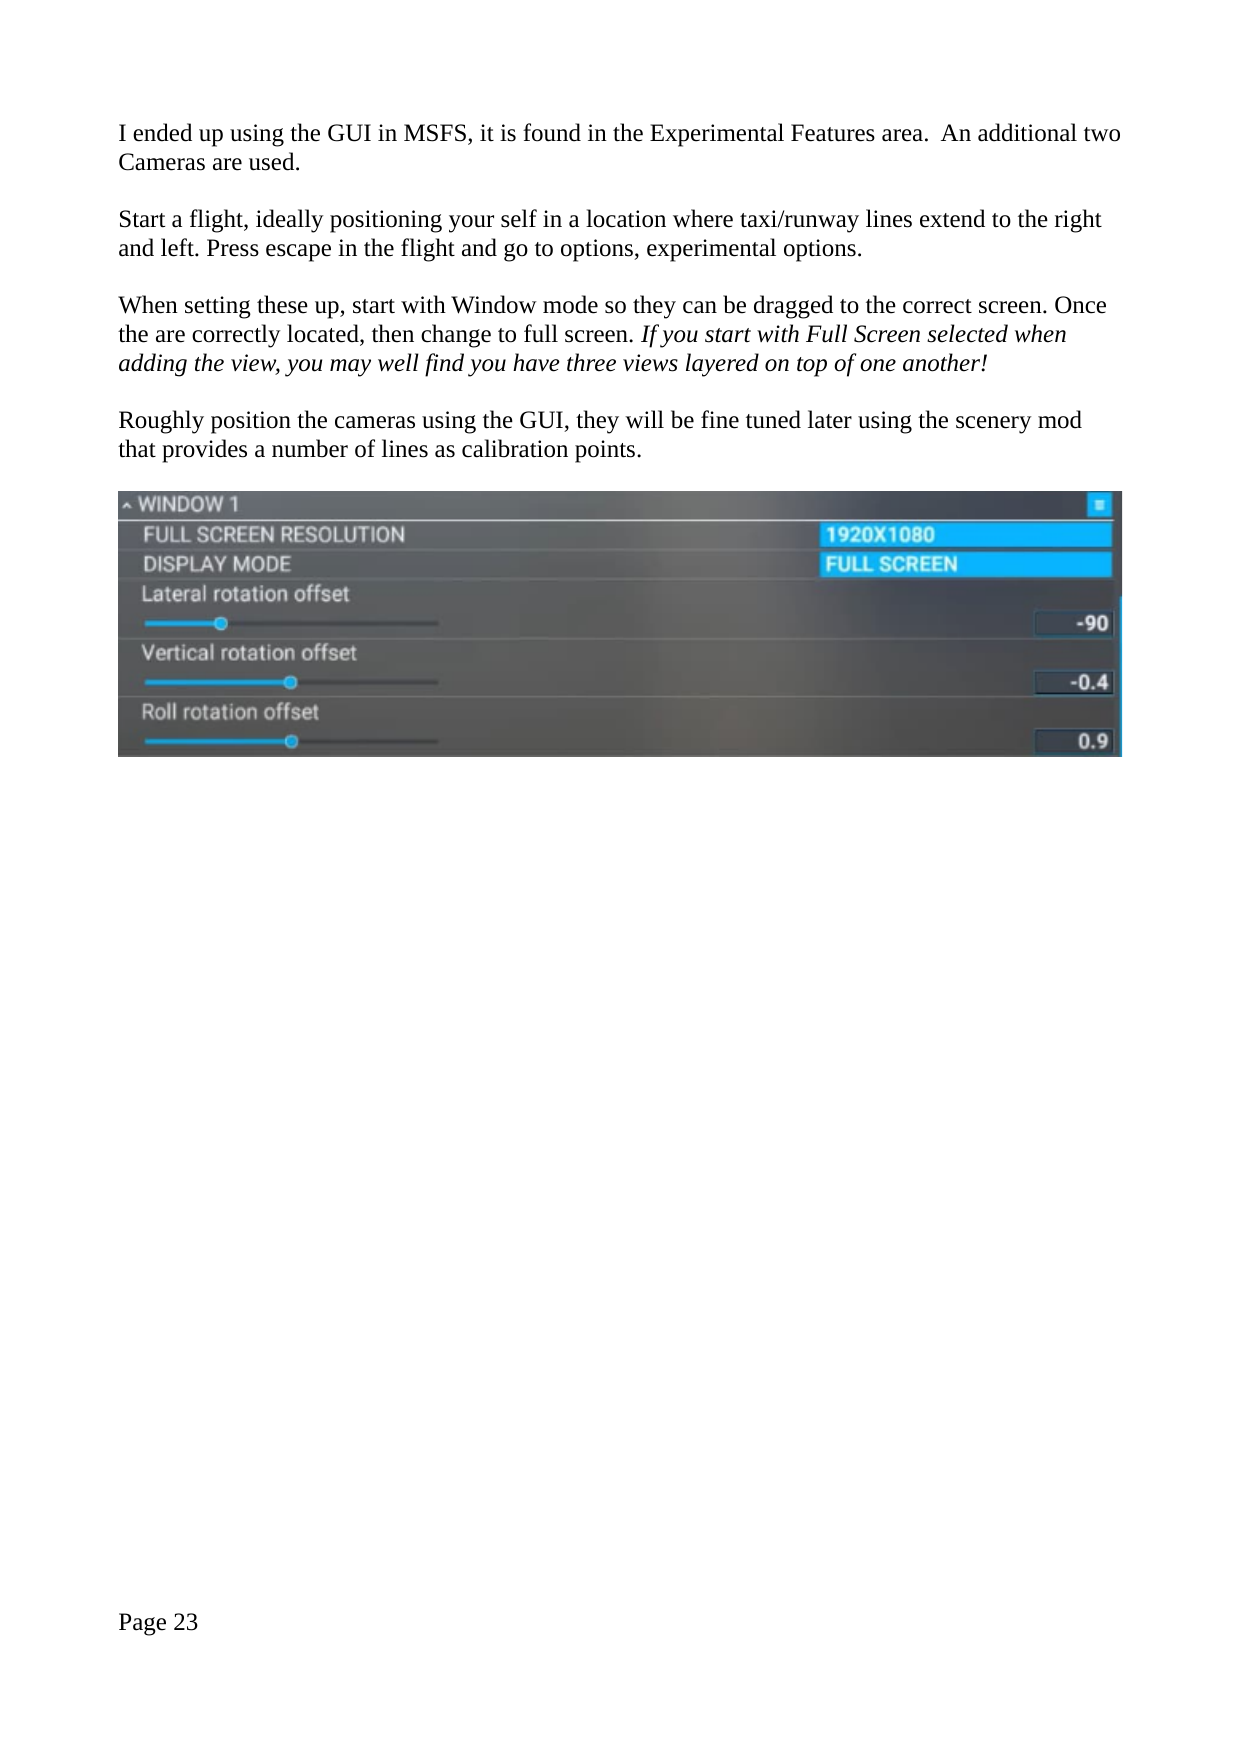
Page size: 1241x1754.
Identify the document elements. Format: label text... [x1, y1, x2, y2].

picture [118, 491, 1123, 757]
text Roughly position the cameras using the GUI, they will be fine tuned later using the scenery mod that provides a number of lines as calibration points. [118, 406, 1122, 463]
text When setting these up, start with Window mode so they can be dragged to the correct screen. Once the are correctly located, then change to full screen. If you start with Full Screen selected when adding the view, you may well find you have three views layered on top of one another! [118, 291, 1122, 377]
text Start a flight, ideally positioning your self in a location where taxi/runway lines extend to the right and left. Press escape in the flight and go to options, experimental options. [118, 204, 1122, 262]
text I ended up using the GUI in MSFS, it is found in the Experimental Features area. An additional two Cameras are used. [118, 118, 1122, 176]
